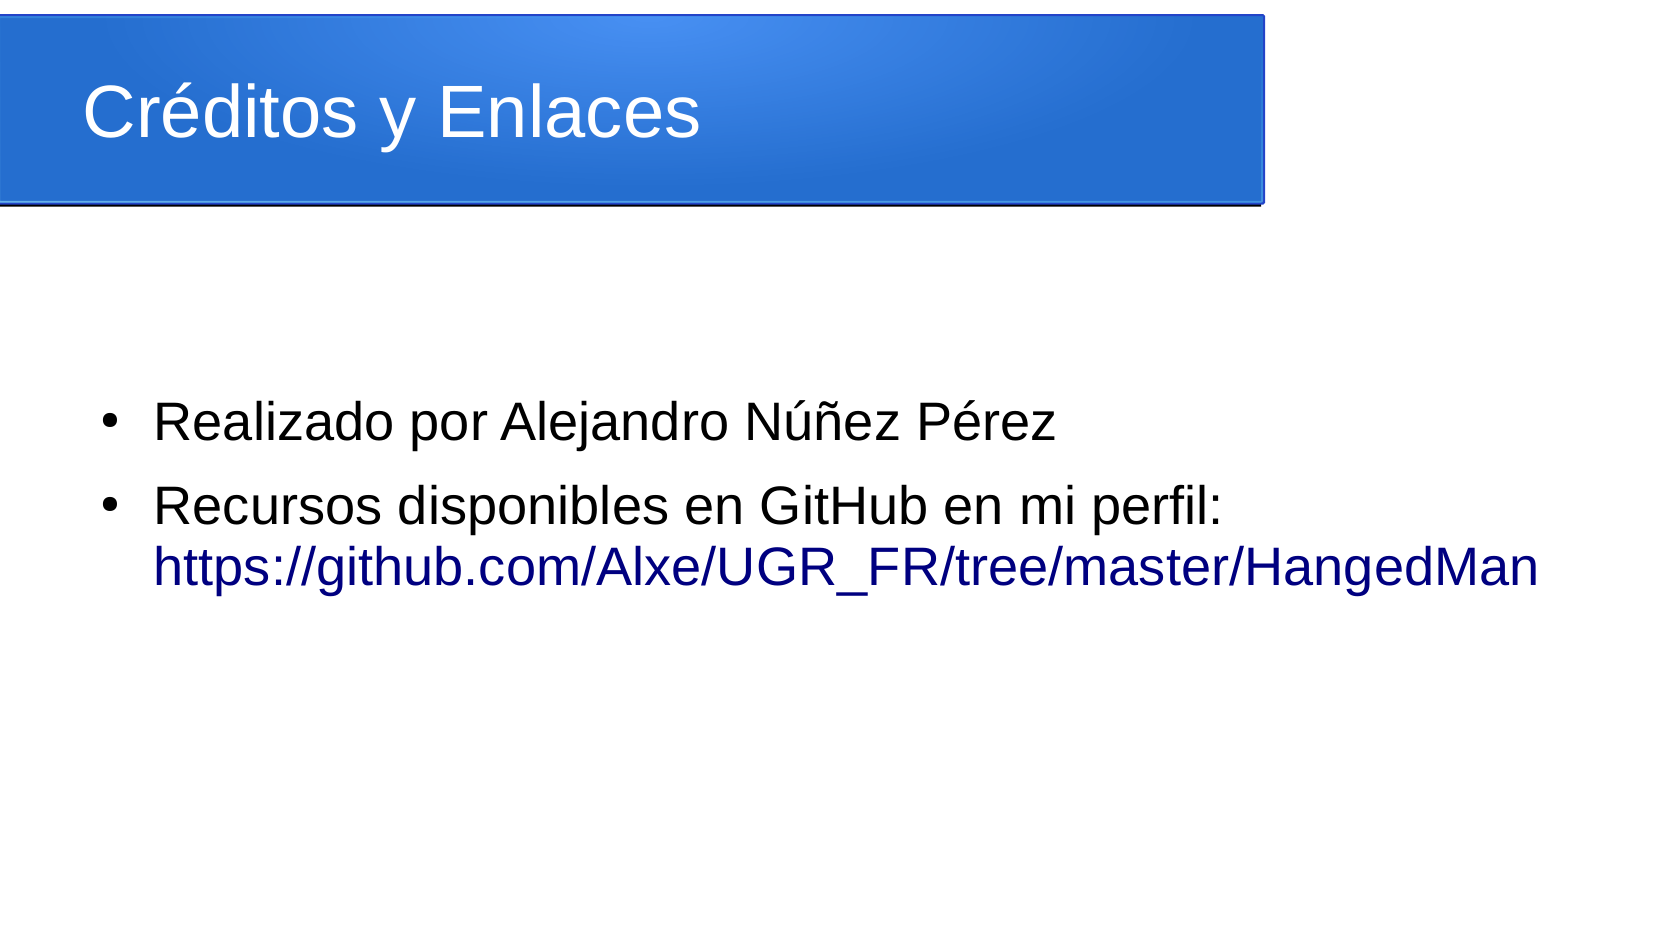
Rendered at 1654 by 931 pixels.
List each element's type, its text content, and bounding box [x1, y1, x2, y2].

list Realizado por Alejandro Núñez Pérez Recursos disponibles en GitHub en mi perfil: https://github.com/Alxe/UGR_FR/tree/master/HangedMan [82, 224, 1571, 764]
title Créditos y Enlaces [82, 35, 1235, 189]
